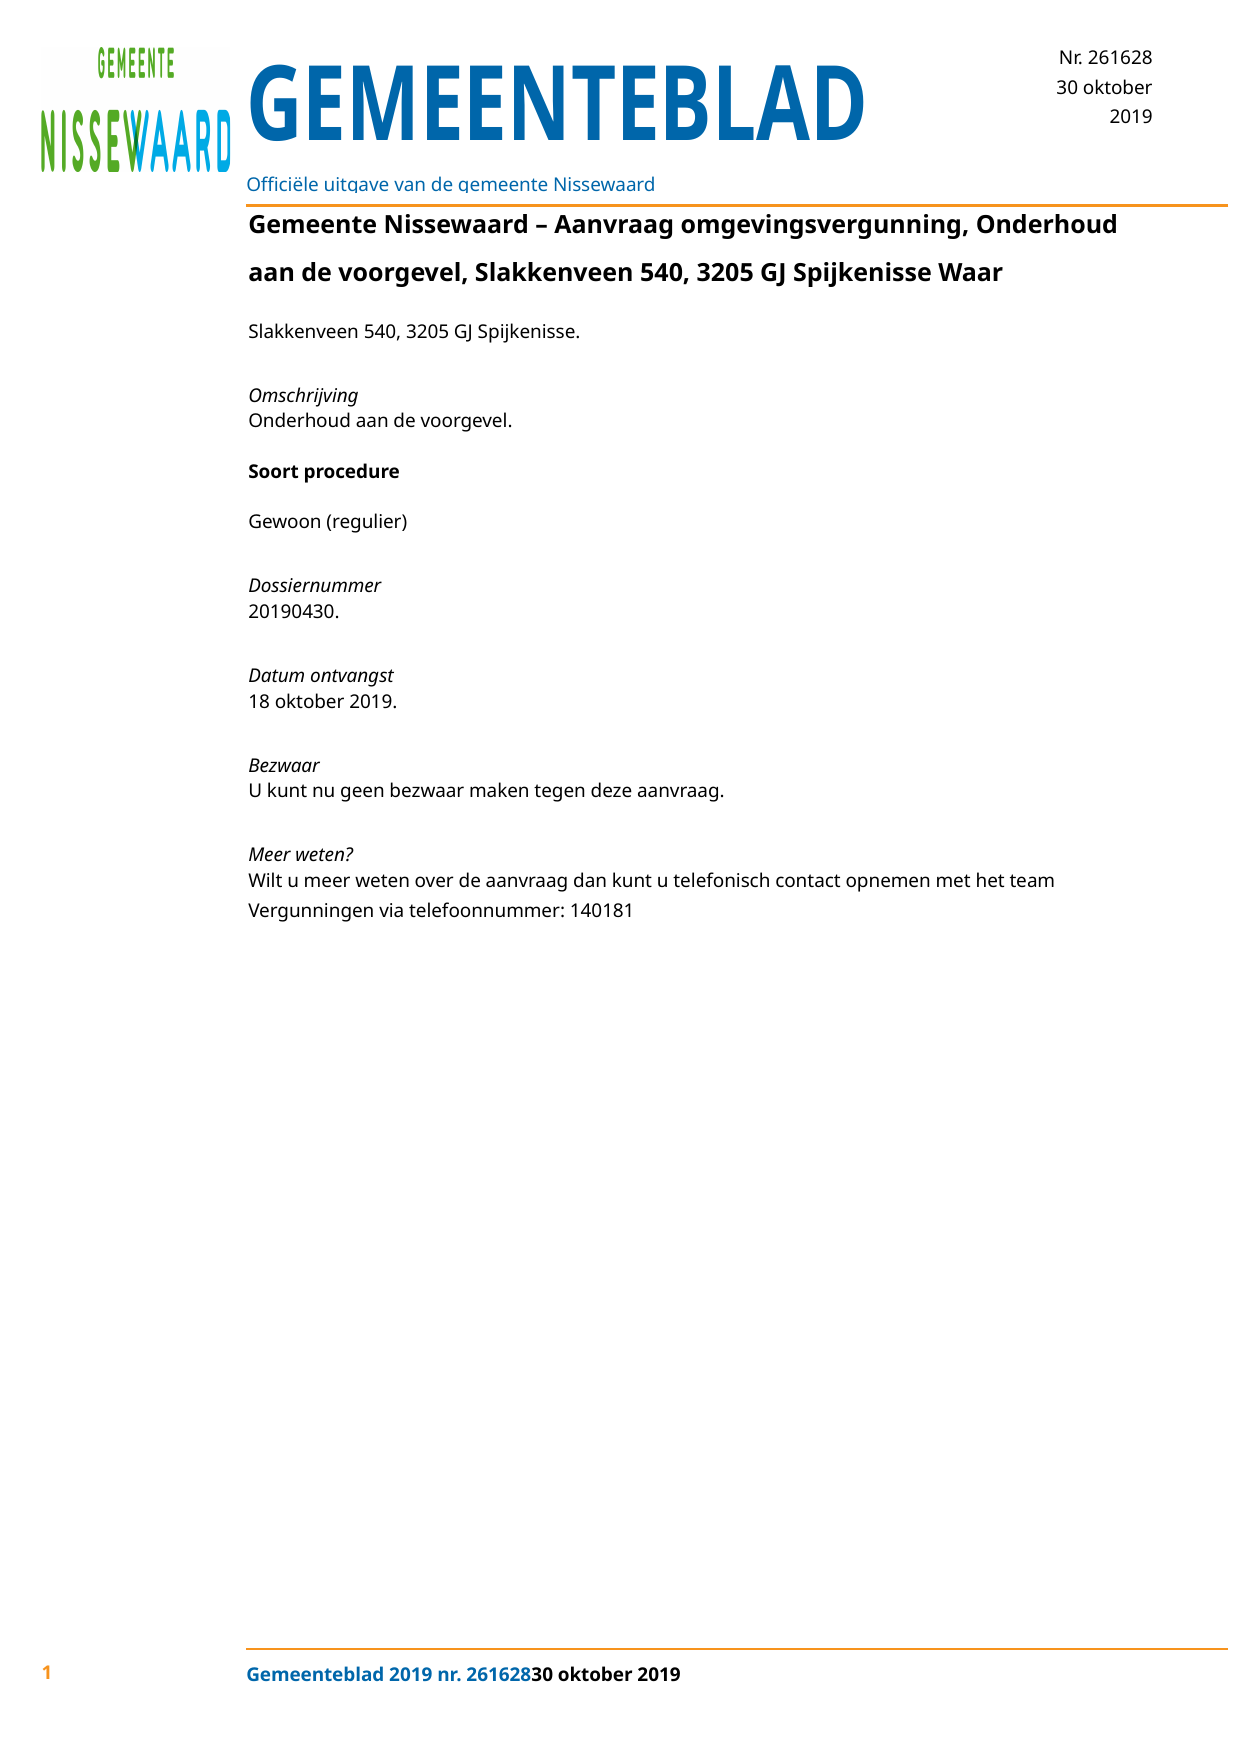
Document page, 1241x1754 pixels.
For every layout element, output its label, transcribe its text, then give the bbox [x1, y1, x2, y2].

text Omschrijving [248, 382, 1152, 408]
text Dossiernummer [248, 572, 1152, 598]
picture [200, 151, 206, 172]
text Slakkenveen 540, 3205 GJ Spijkenisse. [248, 318, 1152, 344]
text Soort procedure [248, 458, 1152, 484]
text Onderhoud aan de voorgevel. [248, 408, 1152, 433]
text Datum ontvangst [248, 662, 1152, 688]
picture [41, 47, 231, 172]
text Meer weten? [248, 841, 1152, 867]
text Gemeente Nissewaard – Aanvraag omgevingsvergunning, Onderhoud aan de voorgevel, Slakkenveen 540, 3205 GJ Spijkenisse Waar [248, 207, 1152, 288]
text Bezwaar [248, 752, 1152, 777]
picture [222, 122, 227, 160]
picture [176, 157, 187, 172]
text Gewoon (regulier) [248, 508, 1152, 534]
text U kunt nu geen bezwaar maken tegen deze aanvraag. [248, 777, 1152, 803]
text 18 oktober 2019. [248, 688, 1152, 713]
picture [154, 157, 165, 172]
text 20190430. [248, 598, 1152, 624]
picture [201, 122, 206, 138]
text Wilt u meer weten over de aanvraag dan kunt u telefonisch contact opnemen met het team Vergunningen via telefoonnummer: 140181 [248, 867, 1152, 922]
